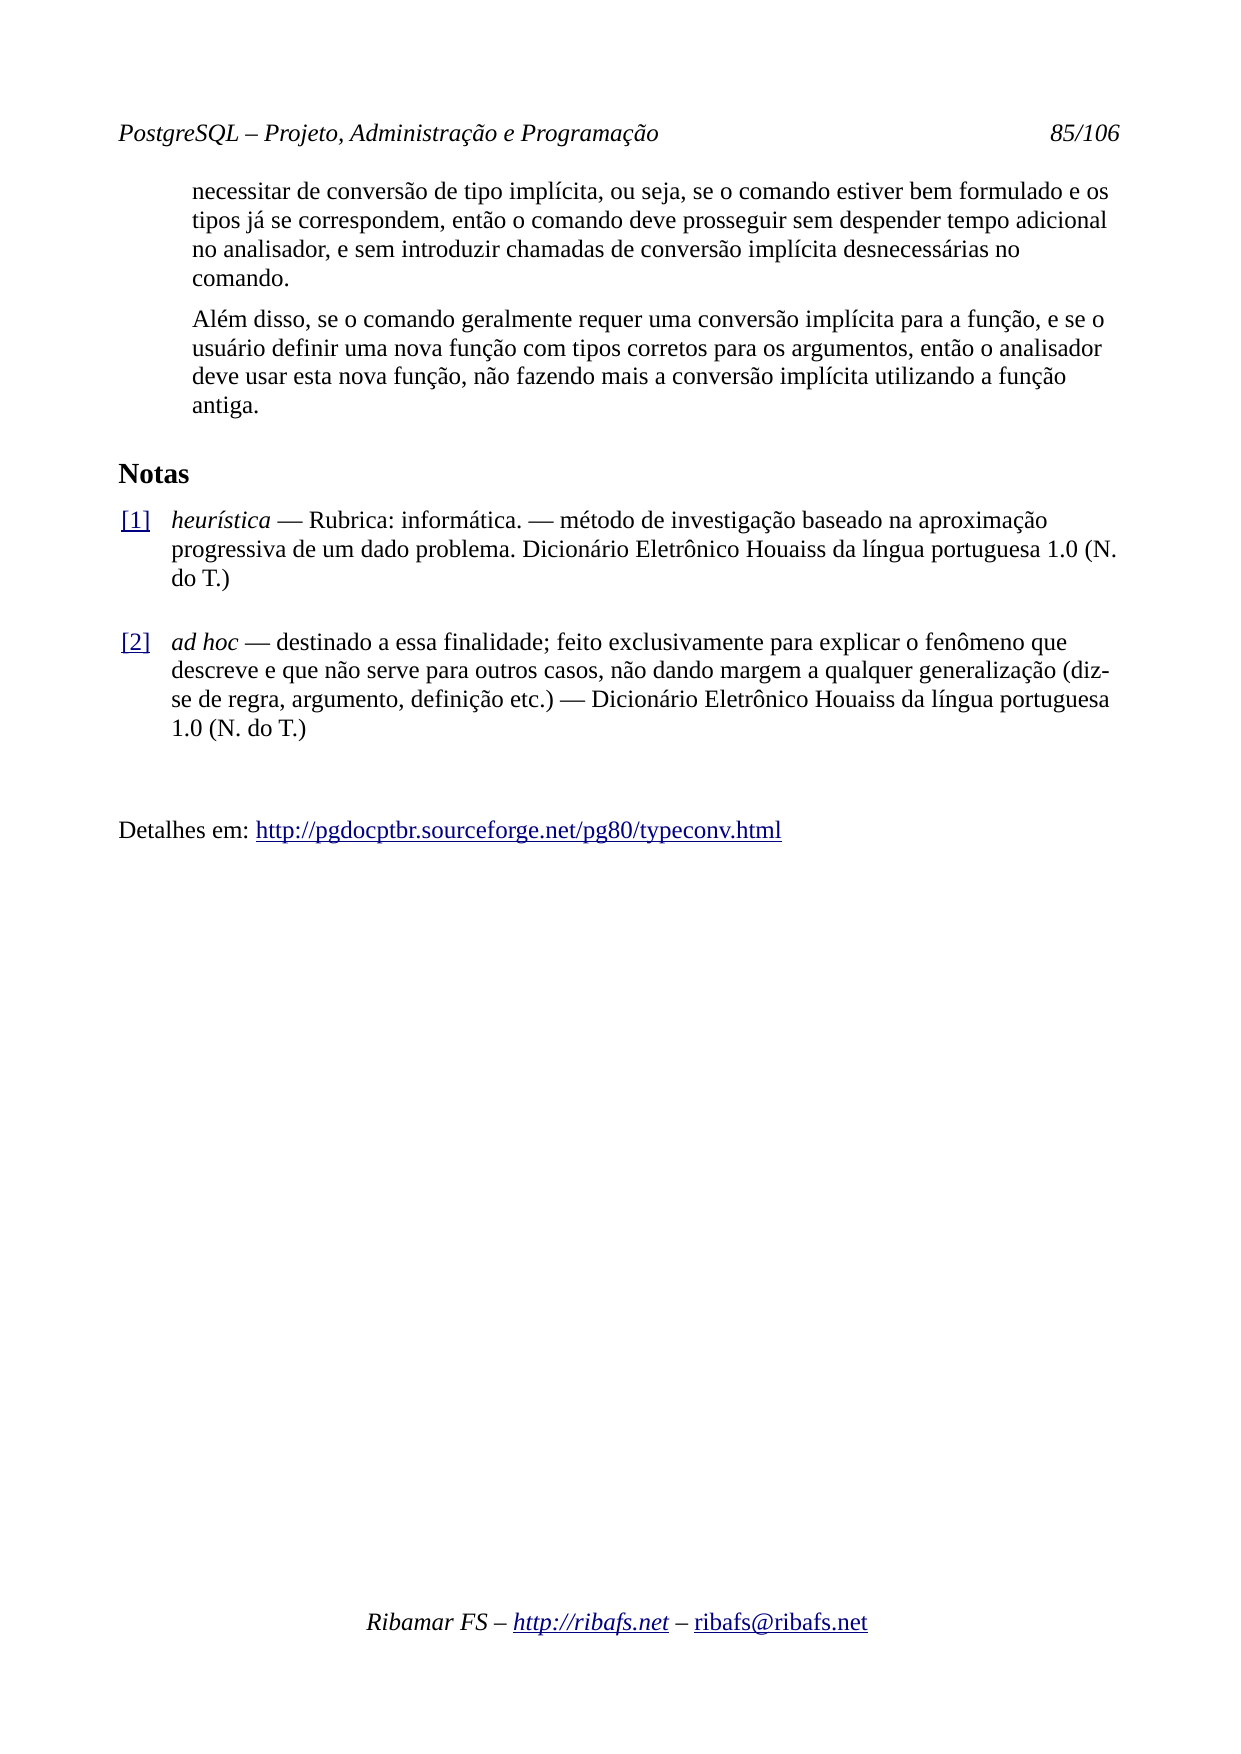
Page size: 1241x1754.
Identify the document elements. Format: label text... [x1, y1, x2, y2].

table_cell [2] [118, 624, 168, 774]
table_header heurística — Rubrica: informática. — método de investigação baseado na aproximação progressiva de um dado problema. Dicionário Eletrônico Houaiss da língua portuguesa 1.0 (N. do T.) [168, 503, 1122, 624]
table_header [1] [118, 503, 168, 624]
text Detalhes em: http://pgdocptbr.sourceforge.net/pg80/typeconv.html [118, 816, 1122, 844]
subtitle Notas [118, 456, 1122, 490]
table_cell ad hoc — destinado a essa finalidade; feito exclusivamente para explicar o fenômeno que descreve e que não serve para outros casos, não dando margem a qualquer generalização (diz-se de regra, argumento, definição etc.) — Dicionário Eletrônico Houaiss da língua portuguesa 1.0 (N. do T.) [168, 624, 1122, 774]
list Além disso, se o comando geralmente requer uma conversão implícita para a função, e se o usuário definir uma nova função com tipos corretos para os argumentos, então o analisador deve usar esta nova função, não fazendo mais a conversão implícita utilizando a função antiga. [162, 304, 1122, 419]
list necessitar de conversão de tipo implícita, ou seja, se o comando estiver bem formulado e os tipos já se correspondem, então o comando deve prosseguir sem despender tempo adicional no analisador, e sem introduzir chamadas de conversão implícita desnecessárias no comando. [162, 176, 1122, 291]
